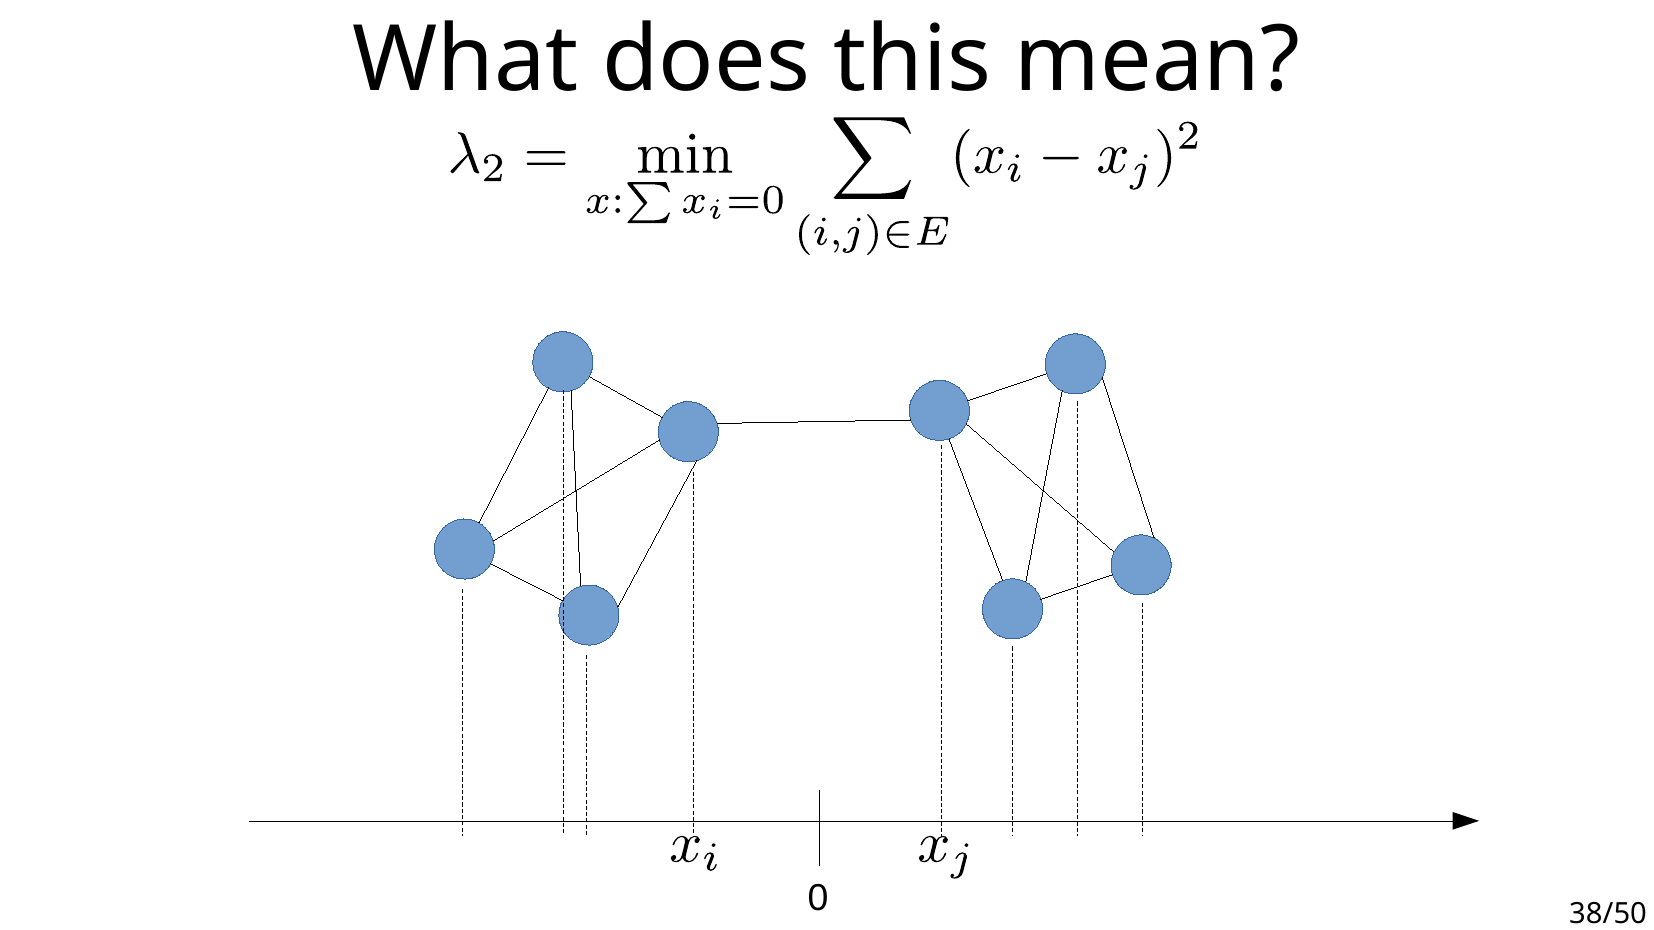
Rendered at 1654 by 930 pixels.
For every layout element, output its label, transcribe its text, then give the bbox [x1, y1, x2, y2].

text_box [658, 401, 719, 462]
text_box [434, 518, 495, 580]
text_box [558, 585, 619, 646]
text_box [669, 835, 719, 871]
text_box [447, 111, 1201, 256]
text_box 0 [792, 868, 844, 926]
text_box [917, 835, 973, 879]
text_box [982, 578, 1043, 639]
text_box [532, 331, 593, 392]
text_box [1111, 534, 1172, 595]
text_box [909, 380, 970, 441]
text_box [1045, 333, 1106, 394]
title What does this mean? [82, 0, 1571, 120]
